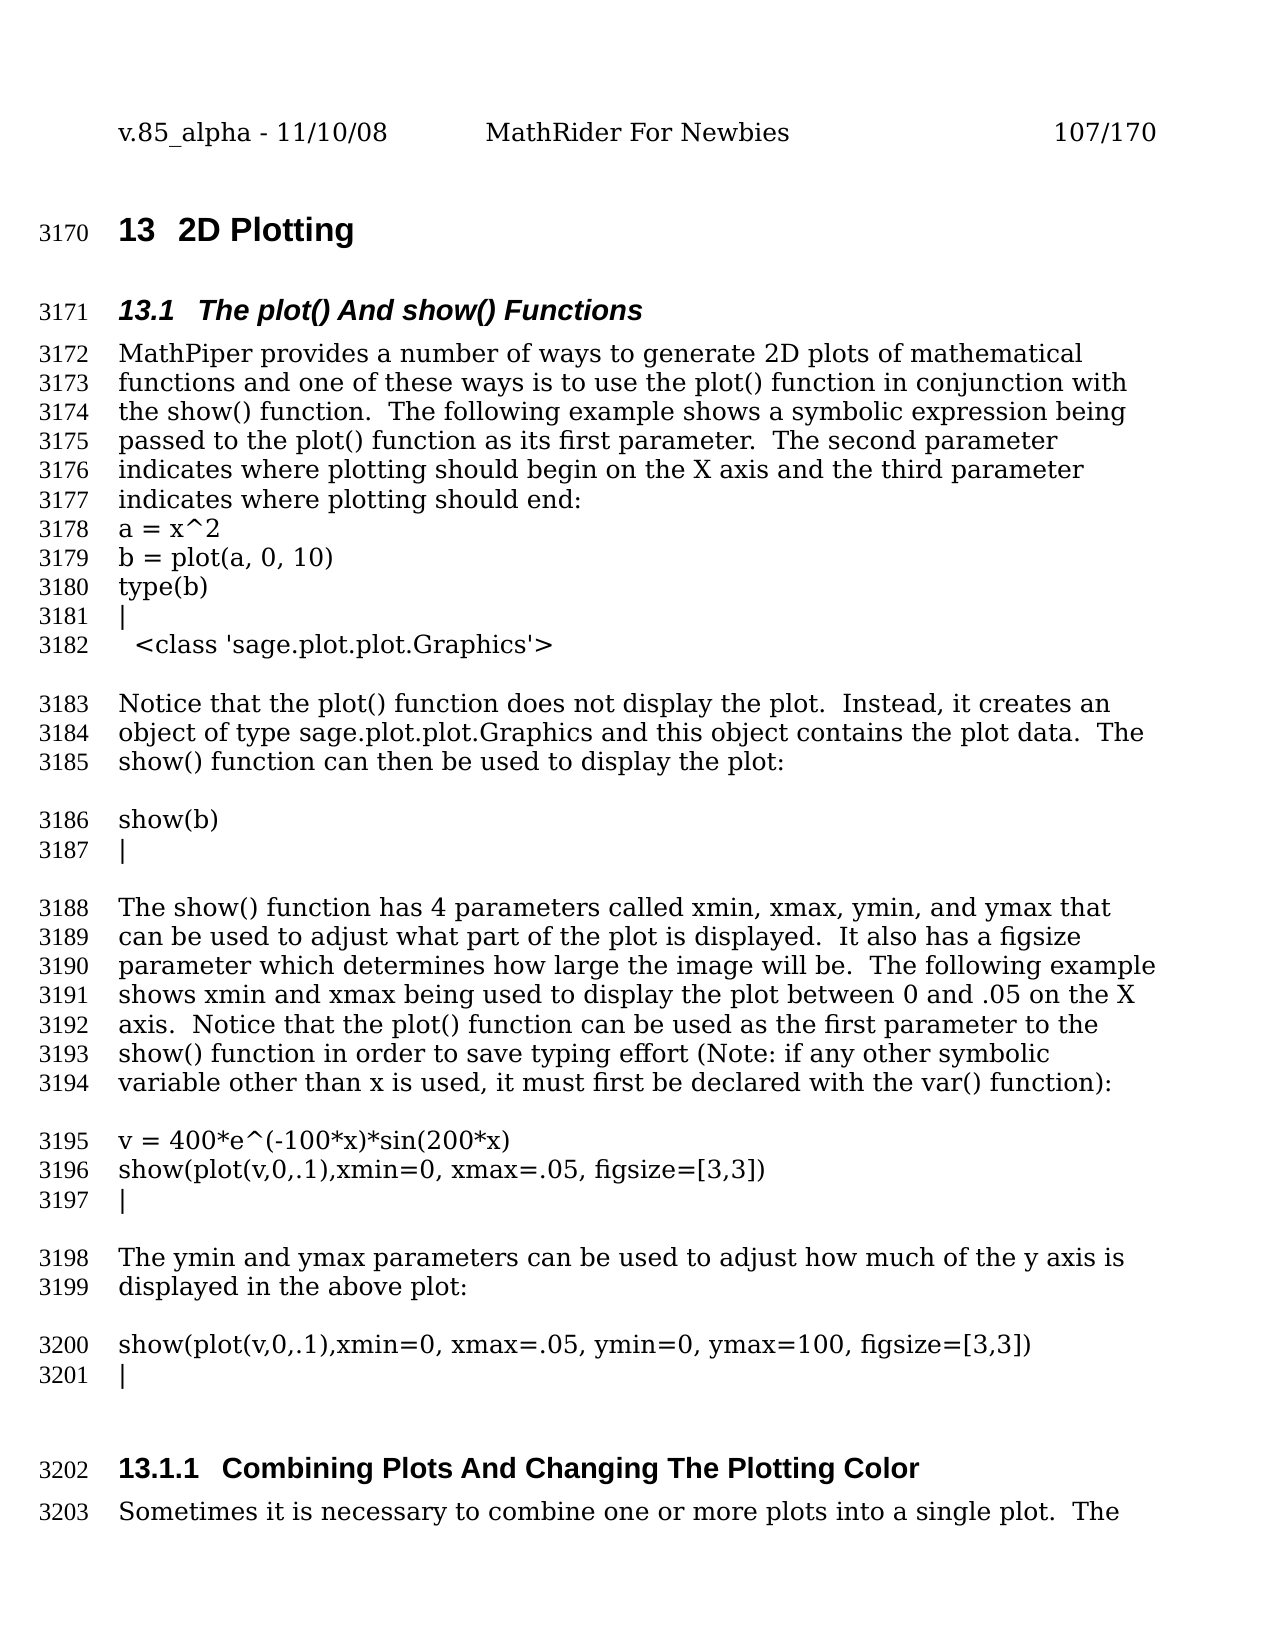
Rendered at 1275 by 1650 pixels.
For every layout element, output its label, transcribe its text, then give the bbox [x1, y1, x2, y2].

text | [118, 1185, 1157, 1214]
text type(b) [118, 572, 1157, 601]
text b = plot(a, 0, 10) [118, 543, 1157, 572]
text Sometimes it is necessary to combine one or more plots into a single plot. The [118, 1497, 1157, 1526]
text <class 'sage.plot.plot.Graphics'> [118, 631, 1157, 660]
text show(plot(v,0,.1),xmin=0, xmax=.05, ymin=0, ymax=100, figsize=[3,3]) [118, 1331, 1157, 1360]
text | [118, 835, 1157, 864]
text Notice that the plot() function does not display the plot. Instead, it creates an object of type sage.plot.plot.Graphics and this object contains the plot data. The show() function can then be used to display the plot: [118, 689, 1157, 776]
subtitle Combining Plots And Changing The Plotting Color [118, 1451, 1157, 1485]
text a = x^2 [118, 514, 1157, 543]
text v = 400*e^(-100*x)*sin(200*x) [118, 1126, 1157, 1156]
text | [118, 601, 1157, 631]
subtitle The plot() And show() Functions [118, 293, 1157, 327]
text The ymin and ymax parameters can be used to adjust how much of the y axis is displayed in the above plot: [118, 1243, 1157, 1301]
text show(plot(v,0,.1),xmin=0, xmax=.05, figsize=[3,3]) [118, 1156, 1157, 1185]
text The show() function has 4 parameters called xmin, xmax, ymin, and ymax that can be used to adjust what part of the plot is displayed. It also has a figsize parameter which determines how large the image will be. The following example shows xmin and xmax being used to display the plot between 0 and .05 on the X axis. Notice that the plot() function can be used as the first parameter to the show() function in order to save typing effort (Note: if any other symbolic variable other than x is used, it must first be declared with the var() function): [118, 893, 1157, 1097]
text show(b) [118, 806, 1157, 835]
subtitle 2D Plotting [118, 210, 1157, 248]
text MathPiper provides a number of ways to generate 2D plots of mathematical functions and one of these ways is to use the plot() function in conjunction with the show() function. The following example shows a symbolic expression being passed to the plot() function as its first parameter. The second parameter indicates where plotting should begin on the X axis and the third parameter indicates where plotting should end: [118, 339, 1157, 514]
text | [118, 1360, 1157, 1389]
